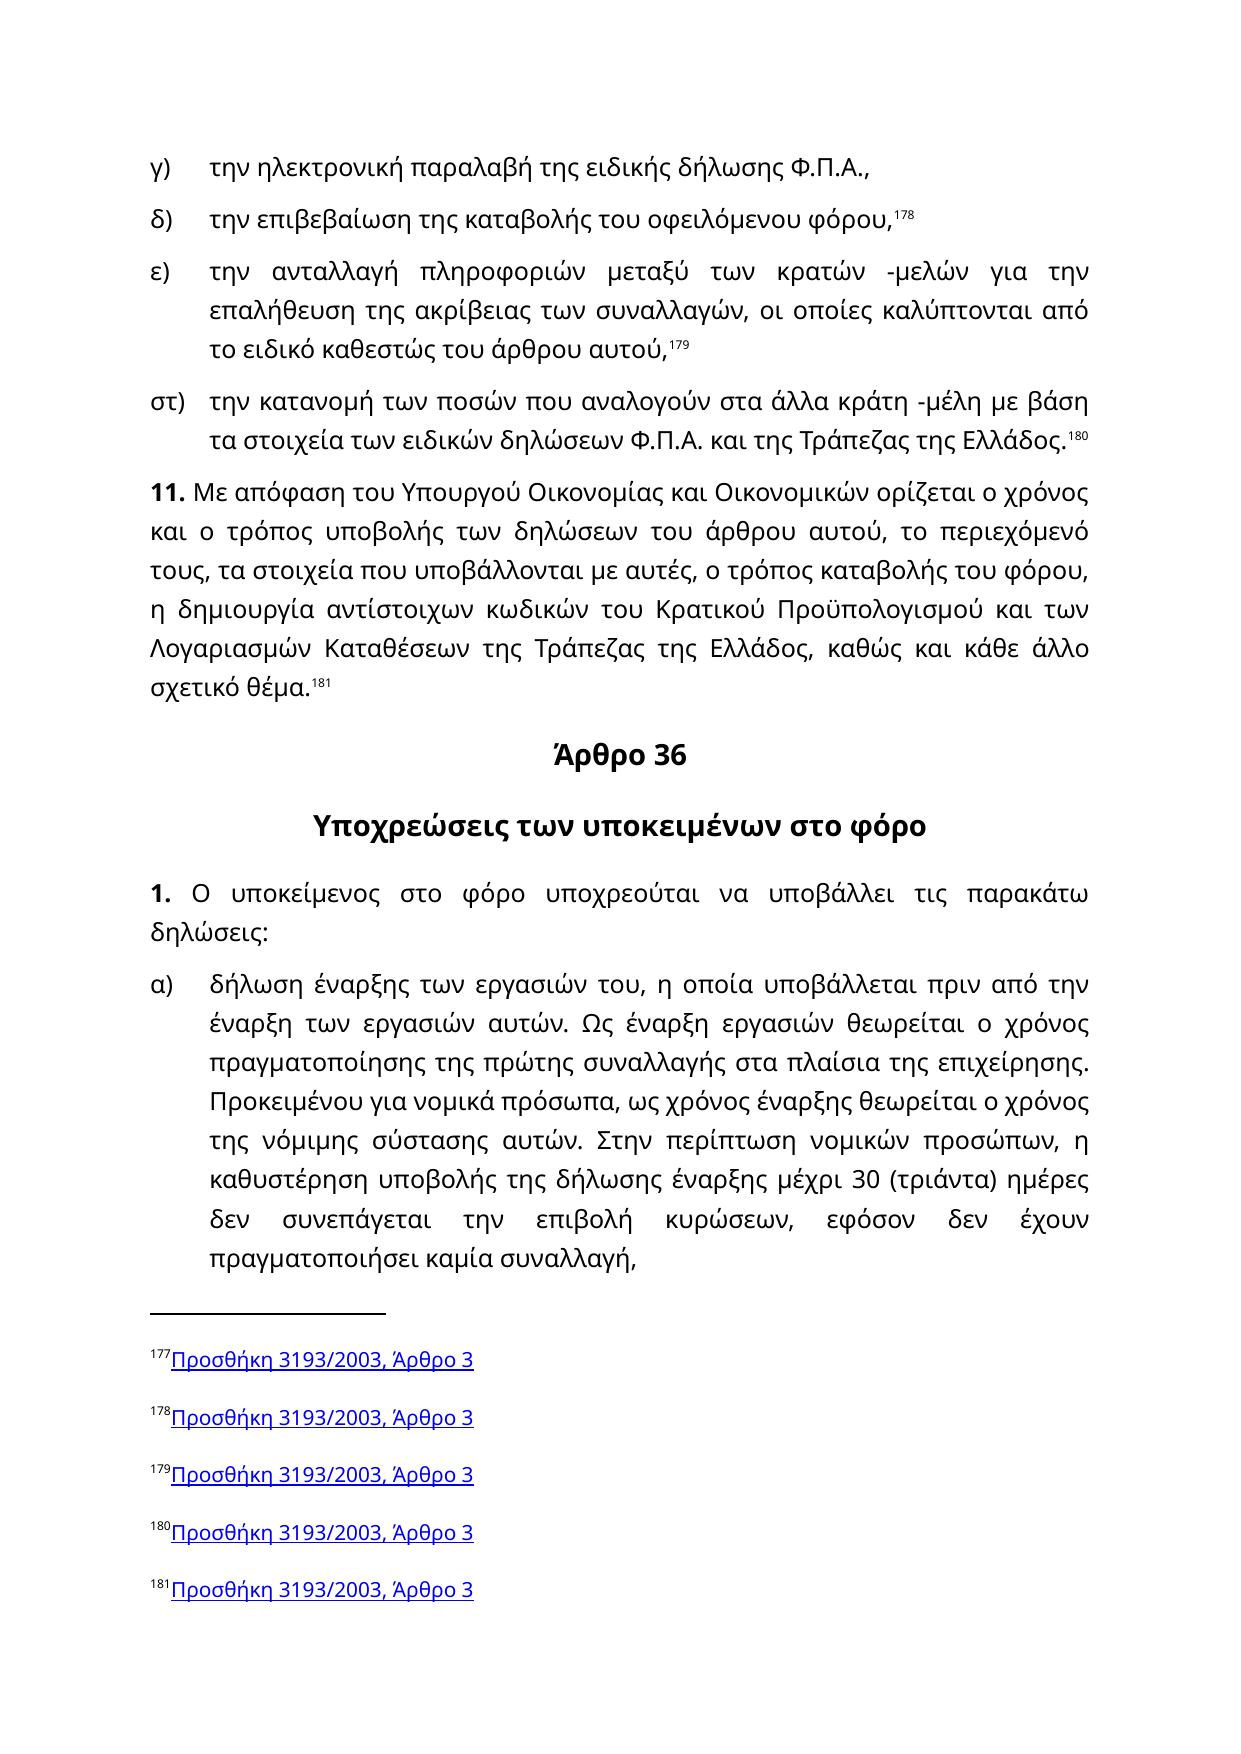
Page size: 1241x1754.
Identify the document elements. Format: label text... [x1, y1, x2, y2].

text 1. Ο υποκείμενος στο φόρο υποχρεούται να υποβάλλει τις παρακάτω δηλώσεις: [150, 875, 1090, 949]
list δ) την επιβεβαίωση της καταβολής του οφειλόμενου φόρου, [150, 202, 1090, 236]
list α) δήλωση έναρξης των εργασιών του, η οποία υποβάλλεται πριν από την έναρξη των εργασιών αυτών. Ως έναρξη εργασιών θεωρείται ο χρόνος πραγματοποίησης της πρώτης συναλλαγής στα πλαίσια της επιχείρησης. Προκειμένου για νομικά πρόσωπα, ως χρόνος έναρξης θεωρείται ο χρόνος της νόμιμης σύστασης αυτών. Στην περίπτωση νομικών προσώπων, η καθυστέρηση υποβολής της δήλωσης έναρξης μέχρι 30 (τριάντα) ημέρες δεν συνεπάγεται την επιβολή κυρώσεων, εφόσον δεν έχουν πραγματοποιήσει καμία συναλλαγή, [150, 966, 1090, 1274]
subtitle Υποχρεώσεις των υποκειμένων στο φόρο [150, 805, 1090, 844]
list στ) την κατανομή των ποσών που αναλογούν στα άλλα κράτη -μέλη με βάση τα στοιχεία των ειδικών δηλώσεων Φ.Π.Α. και της Τράπεζας της Ελλάδος. [150, 383, 1090, 457]
text Προσθήκη 3193/2003, Άρθρο 3 [150, 1518, 1090, 1546]
text Προσθήκη 3193/2003, Άρθρο 3 [150, 1345, 1090, 1373]
subtitle Άρθρο 36 [150, 734, 1090, 774]
list ε) την ανταλλαγή πληροφοριών μεταξύ των κρατών -μελών για την επαλήθευση της ακρίβειας των συναλλαγών, οι οποίες καλύπτονται από το ειδικό καθεστώς του άρθρου αυτού, [150, 253, 1090, 366]
text 11. Με απόφαση του Υπουργού Οικονομίας και Οικονομικών ορίζεται ο χρόνος και ο τρόπος υποβολής των δηλώσεων του άρθρου αυτού, το περιεχόμενό τους, τα στοιχεία που υποβάλλονται με αυτές, ο τρόπος καταβολής του φόρου, η δημιουργία αντίστοιχων κωδικών του Κρατικού Προϋπολογισμού και των Λογαριασμών Καταθέσεων της Τράπεζας της Ελλάδος, καθώς και κάθε άλλο σχετικό θέμα. [150, 474, 1090, 704]
text Προσθήκη 3193/2003, Άρθρο 3 [150, 1576, 1090, 1604]
list γ) την ηλεκτρονική παραλαβή της ειδικής δήλωσης Φ.Π.Α., [150, 150, 1090, 184]
text Προσθήκη 3193/2003, Άρθρο 3 [150, 1403, 1090, 1431]
text Προσθήκη 3193/2003, Άρθρο 3 [150, 1460, 1090, 1489]
